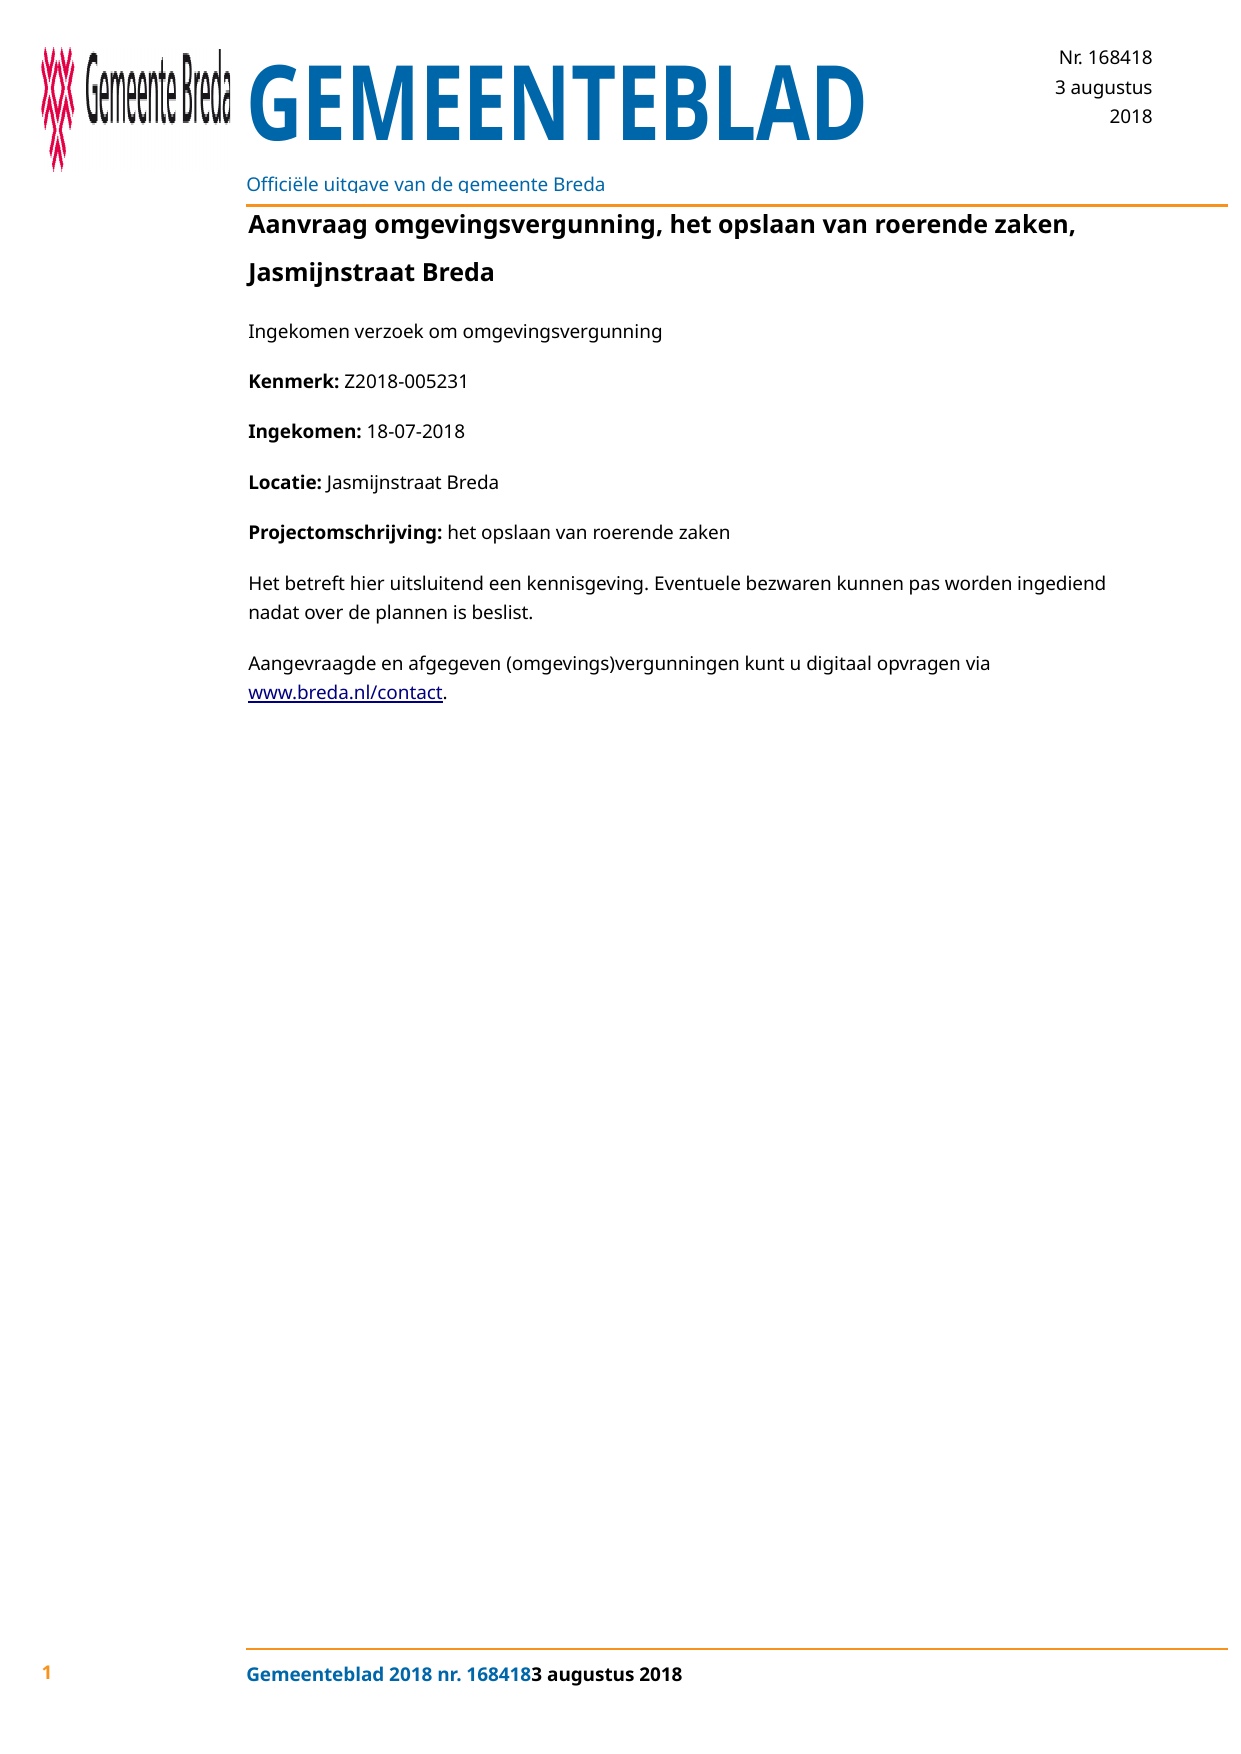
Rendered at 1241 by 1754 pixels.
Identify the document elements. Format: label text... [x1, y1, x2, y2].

text Het betreft hier uitsluitend een kennisgeving. Eventuele bezwaren kunnen pas worden ingediend nadat over de plannen is beslist. [248, 570, 1152, 625]
text Aangevraagde en afgegeven (omgevings)vergunningen kunt u digitaal opvragen via www.breda.nl/contact. [248, 650, 1152, 705]
text Ingekomen: 18-07-2018 [248, 419, 1152, 444]
text Kenmerk: Z2018-005231 [248, 368, 1152, 394]
picture [41, 47, 231, 172]
text Projectomschrijving: het opslaan van roerende zaken [248, 519, 1152, 545]
text Aanvraag omgevingsvergunning, het opslaan van roerende zaken, Jasmijnstraat Breda [248, 207, 1152, 288]
text Ingekomen verzoek om omgevingsvergunning [248, 318, 1152, 344]
text Locatie: Jasmijnstraat Breda [248, 469, 1152, 495]
